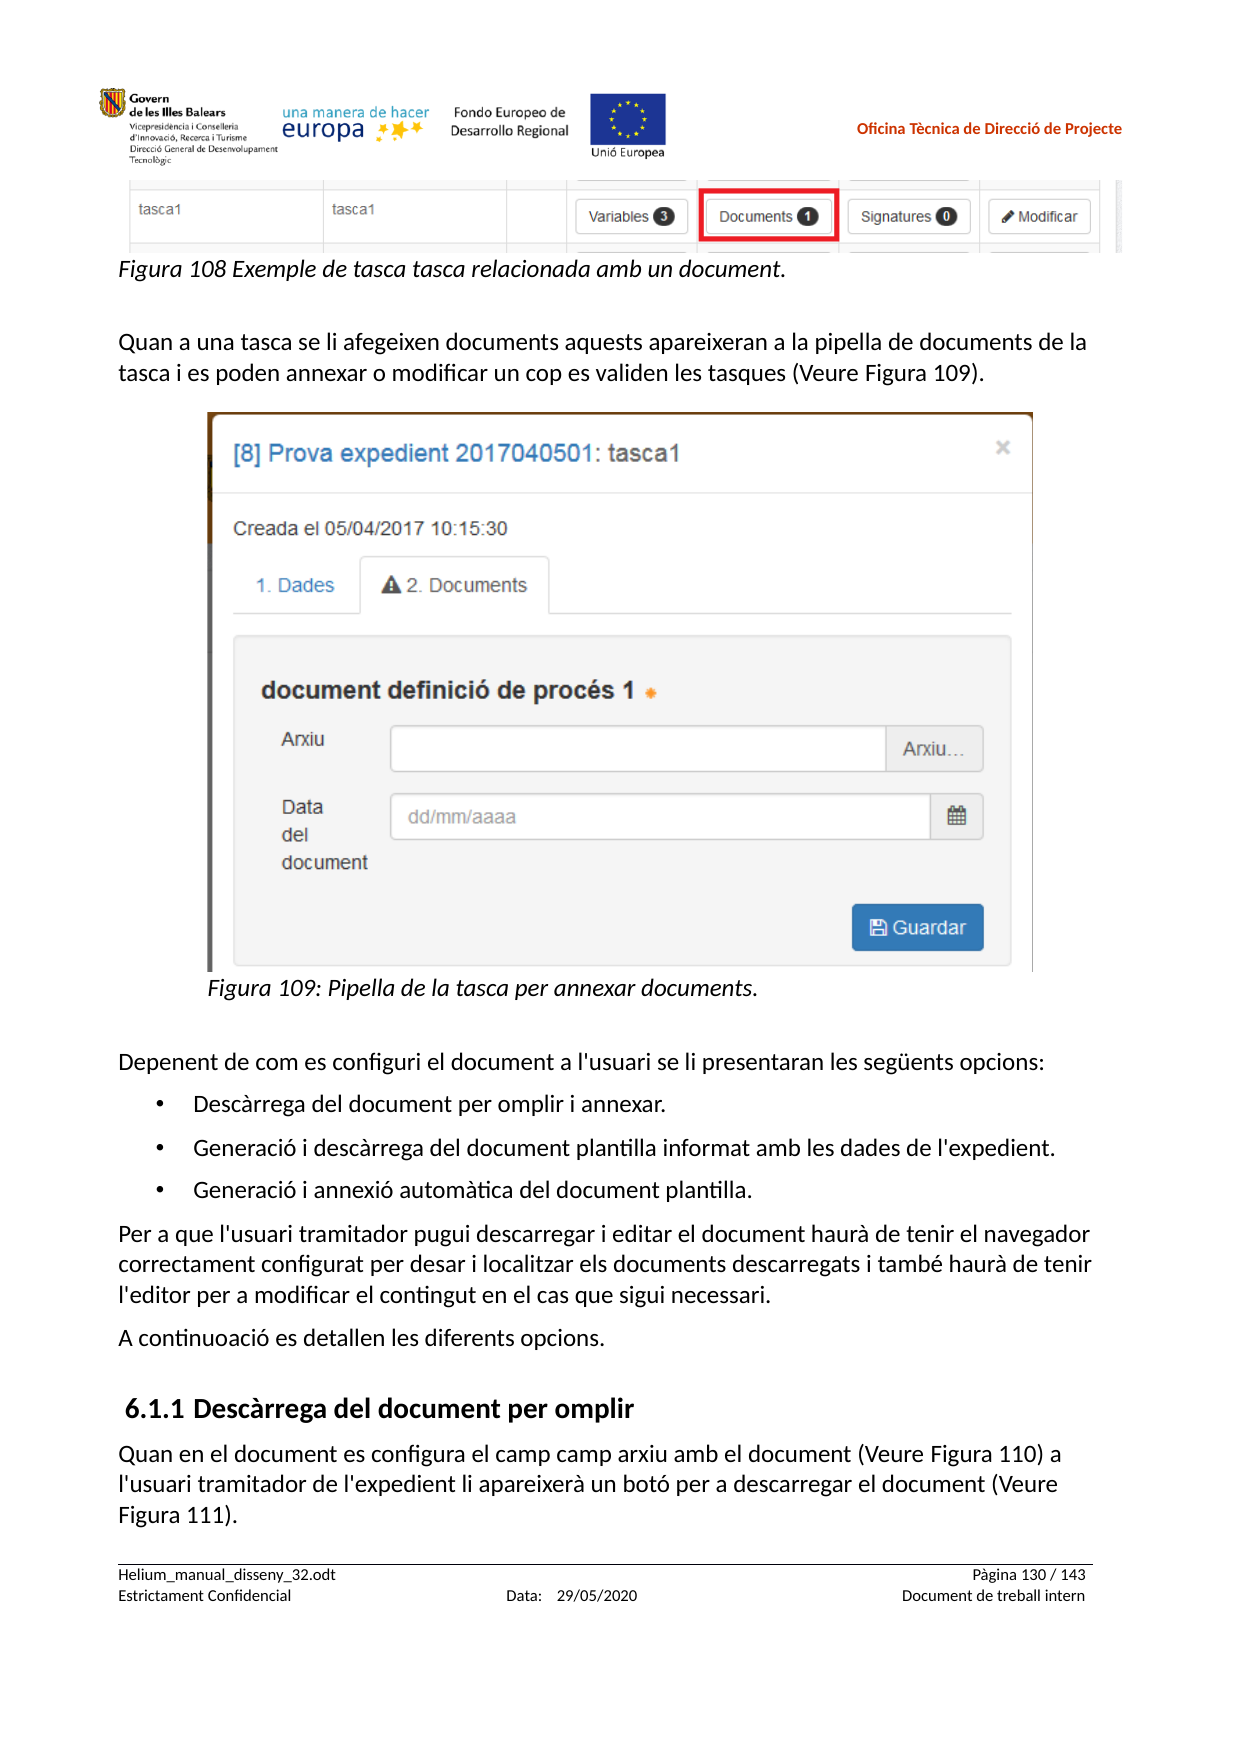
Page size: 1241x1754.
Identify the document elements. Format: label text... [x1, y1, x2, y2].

text Figura 109: Pipella de la tasca per annexar documents. [207, 972, 1033, 1003]
text A continuoació es detallen les diferents opcions. [118, 1322, 1122, 1352]
text Quan en el document es configura el camp camp arxiu amb el document (Veure Figura 110) a l'usuari tramitador de l'expedient li apareixerà un botó per a descarregar el document (Veure Figura 111). [118, 1438, 1122, 1529]
list Descàrrega del document per omplir i annexar. [156, 1089, 1122, 1119]
text Quan a una tasca se li afegeixen documents aquests apareixeran a la pipella de documents de la tasca i es poden annexar o modificar un cop es validen les tasques (Veure Figura 109). [118, 326, 1122, 387]
list Generació i annexió automàtica del document plantilla. [156, 1175, 1122, 1205]
picture [207, 412, 1033, 972]
text Depenent de com es configuri el document a l'usuari se li presentaran les següents opcions: [118, 1046, 1122, 1076]
list Generació i descàrrega del document plantilla informat amb les dades de l'expedient. [156, 1132, 1122, 1162]
picture [99, 87, 668, 166]
text Per a que l'usuari tramitador pugui descarregar i editar el document haurà de tenir el navegador correctament configurat per desar i localitzar els documents descarregats i també haurà de tenir l'editor per a modificar el contingut en el cas que sigui necessari. [118, 1218, 1122, 1309]
text Figura 108 Exemple de tasca tasca relacionada amb un document. [118, 253, 1122, 283]
subtitle Descàrrega del document per omplir [118, 1390, 1122, 1425]
picture [118, 180, 1123, 253]
